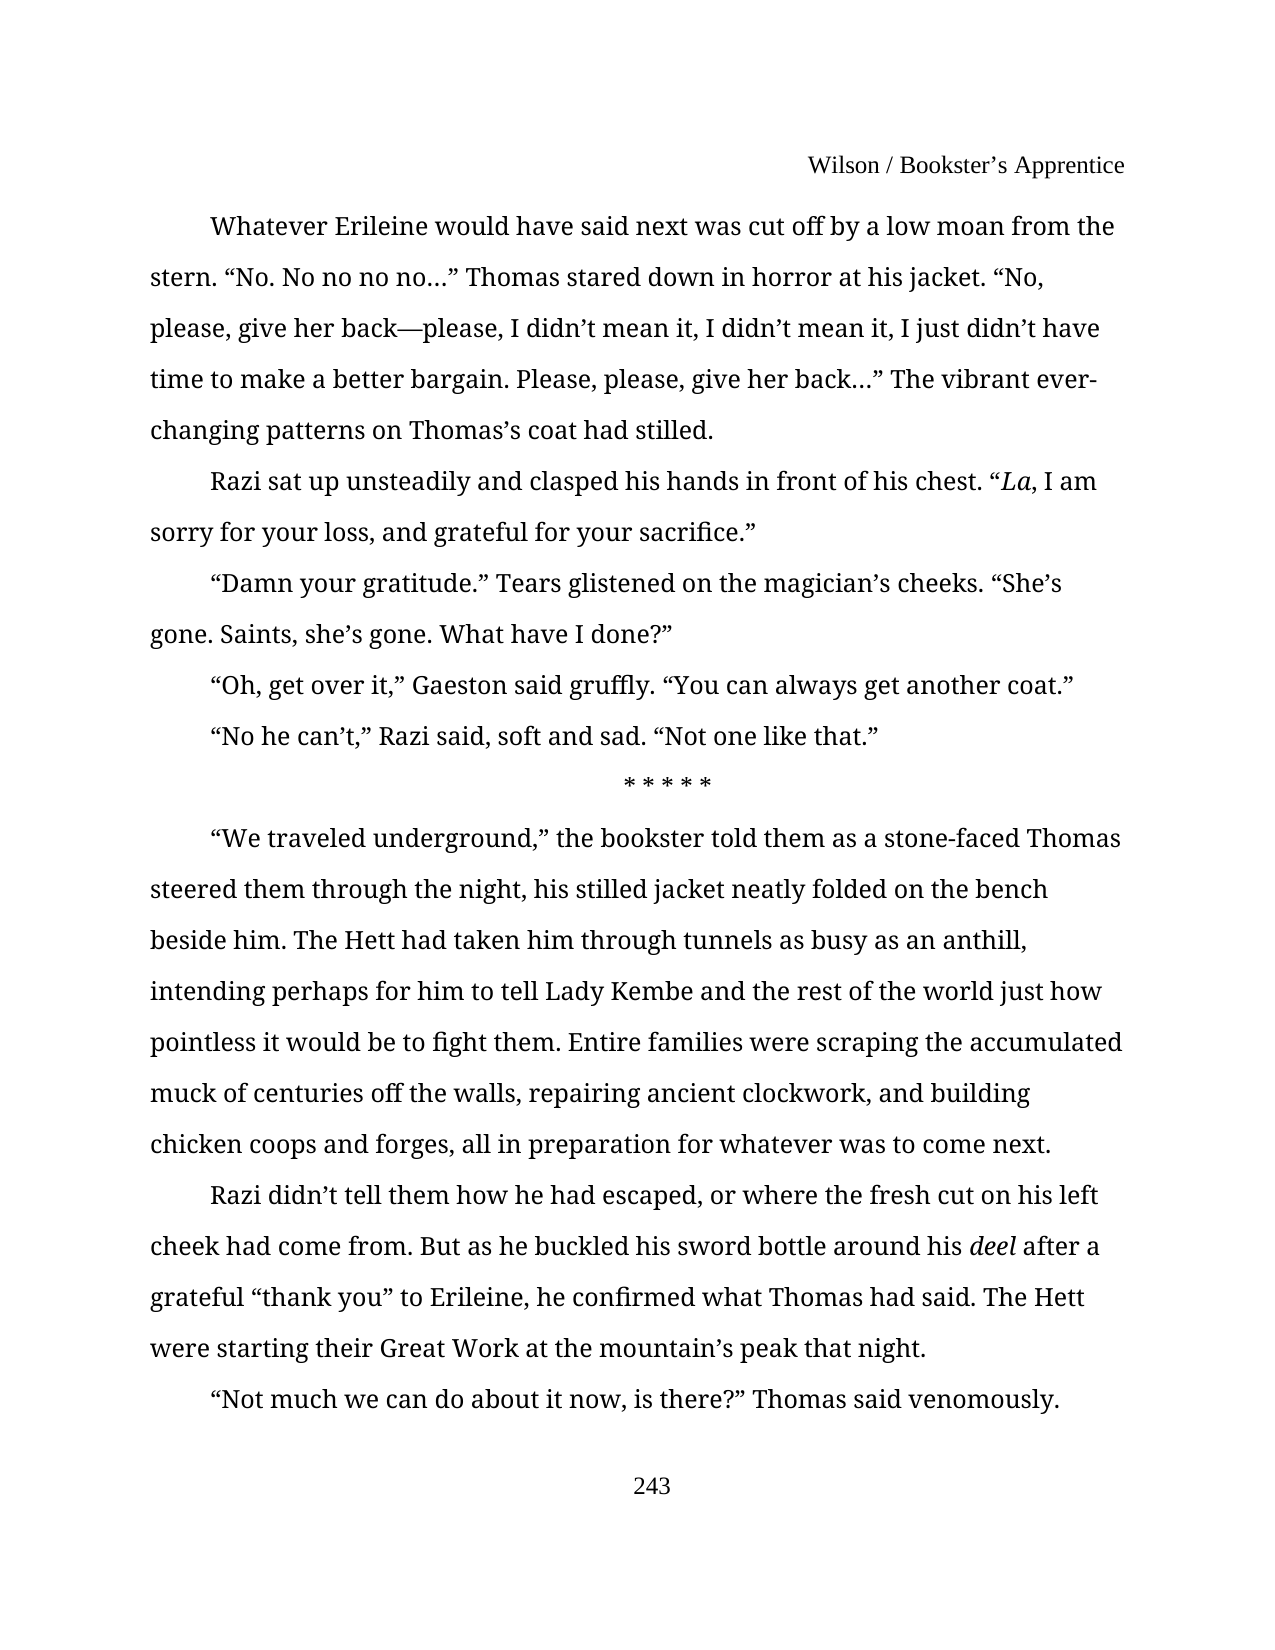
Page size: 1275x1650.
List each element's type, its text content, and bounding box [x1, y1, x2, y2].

text “We traveled underground,” the bookster told them as a stone-faced Thomas steered them through the night, his stilled jacket neatly folded on the bench beside him. The Hett had taken him through tunnels as busy as an anthill, intending perhaps for him to tell Lady Kembe and the rest of the world just how pointless it would be to fight them. Entire families were scraping the accumulated muck of centuries off the walls, repairing ancient clockwork, and building chicken coops and forges, all in preparation for whatever was to come next. [150, 821, 1125, 1161]
text Razi didn’t tell them how he had escaped, or where the fresh cut on his left cheek had come from. But as he buckled his sword bottle around his deel after a grateful “thank you” to Erileine, he confirmed what Thomas had said. The Hett were starting their Great Work at the mountain’s peak that night. [150, 1178, 1125, 1365]
text “Damn your gratitude.” Tears glistened on the magician’s cheeks. “She’s gone. Saints, she’s gone. What have I done?” [150, 566, 1125, 651]
text * * * * * [150, 770, 1125, 804]
text “Oh, get over it,” Gaeston said gruffly. “You can always get another coat.” [150, 668, 1125, 702]
text “No he can’t,” Razi said, soft and sad. “Not one like that.” [150, 719, 1125, 753]
text Whatever Erileine would have said next was cut off by a low moan from the stern. “No. No no no no…” Thomas stared down in horror at his jacket. “No, please, give her back—please, I didn’t mean it, I didn’t mean it, I just didn’t have time to make a better bargain. Please, please, give her back…” The vibrant ever-changing patterns on Thomas’s coat had stilled. [150, 208, 1125, 446]
text “Not much we can do about it now, is there?” Thomas said venomously. [150, 1382, 1125, 1416]
text Razi sat up unsteadily and clasped his hands in front of his chest. “La, I am sorry for your loss, and grateful for your sacrifice.” [150, 463, 1125, 548]
